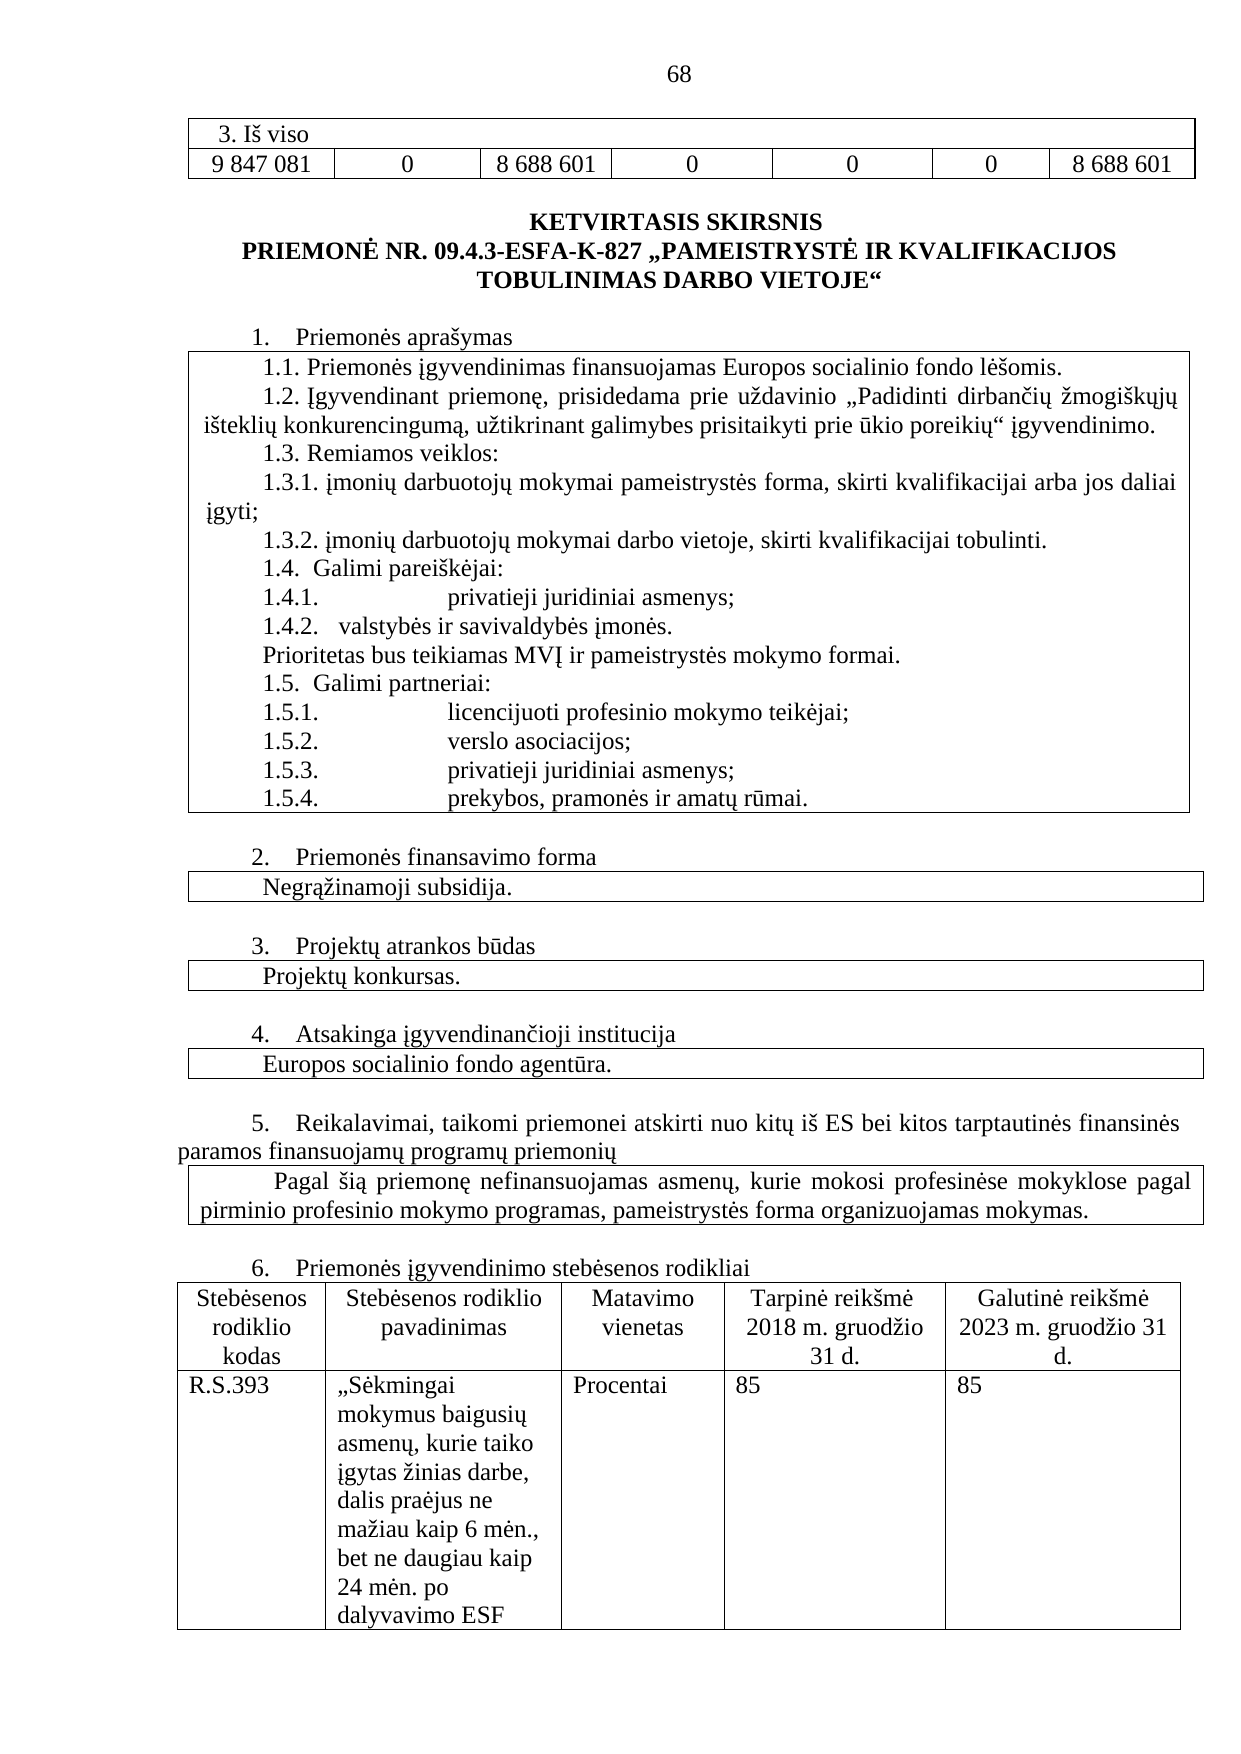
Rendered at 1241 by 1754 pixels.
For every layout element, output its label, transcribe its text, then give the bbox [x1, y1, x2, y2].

table_header Negrąžinamoji subsidija. [189, 872, 1203, 901]
text 4. Atsakinga įgyvendinančioji institucija [251, 1019, 1181, 1048]
table_cell 1.3. Remiamos veiklos: 1.3.1. įmonių darbuotojų mokymai pameistrystės forma, skirti kvalifikacijai arba jos daliai įgyti; 1.3.2. įmonių darbuotojų mokymai darbo vietoje, skirti kvalifikacijai tobulinti. [189, 439, 1189, 553]
table_header 1.1. Priemonės įgyvendinimas finansuojamas Europos socialinio fondo lėšomis. [189, 352, 1189, 381]
table_header Matavimo vienetas [562, 1283, 724, 1369]
table_cell R.S.393 [178, 1371, 325, 1629]
table_cell 0 [612, 149, 772, 178]
text 1. Priemonės aprašymas [251, 322, 1181, 351]
table_cell 1.2. Įgyvendinant priemonę, prisidedama prie uždavinio „Padidinti dirbančių žmogiškųjų išteklių konkurencingumą, užtikrinant galimybes prisitaikyti prie ūkio poreikių“ įgyvendinimo. [189, 381, 1189, 438]
table_cell 0 [335, 149, 480, 178]
table_header Europos socialinio fondo agentūra. [189, 1049, 1203, 1078]
table_cell 3. Iš viso [189, 119, 1194, 148]
table_header Projektų konkursas. [189, 961, 1203, 989]
text 3. Projektų atrankos būdas [251, 931, 1181, 960]
table_cell 1.4. Galimi pareiškėjai: 1.4.1. privatieji juridiniai asmenys; 1.4.2. valstybės ir savivaldybės įmonės. Prioritetas bus teikiamas MVĮ ir pameistrystės mokymo formai. [189, 554, 1189, 668]
text 2. Priemonės finansavimo forma [251, 842, 1181, 871]
text 5. Reikalavimai, taikomi priemonei atskirti nuo kitų iš ES bei kitos tarptautinės finansinės paramos finansuojamų programų priemonių [177, 1108, 1181, 1165]
table_header Galutinė reikšmė 2023 m. gruodžio 31 d. [946, 1283, 1180, 1369]
table_cell 0 [773, 149, 932, 178]
table_cell „Sėkmingai mokymus baigusių asmenų, kurie taiko įgytas žinias darbe, dalis praėjus ne mažiau kaip 6 mėn., bet ne daugiau kaip 24 mėn. po dalyvavimo ESF [326, 1371, 561, 1629]
table_header Tarpinė reikšmė 2018 m. gruodžio 31 d. [725, 1283, 945, 1369]
text PRIEMONĖ NR. 09.4.3-ESFA-K-827 „PAMEISTRYSTĖ ir kvalifikacijos tobulinimas darbo vietoje“ [177, 236, 1181, 294]
table_cell 85 [946, 1371, 1180, 1629]
table_cell 1.5. Galimi partneriai: 1.5.1. licencijuoti profesinio mokymo teikėjai; 1.5.2. verslo asociacijos; 1.5.3. privatieji juridiniai asmenys; 1.5.4. prekybos, pramonės ir amatų rūmai. [189, 669, 1189, 812]
table_cell 0 [933, 149, 1049, 178]
table_cell 85 [725, 1371, 945, 1629]
table_cell 8 688 601 [1050, 149, 1194, 178]
table_cell Procentai [562, 1371, 724, 1629]
table_header Stebėsenos rodiklio kodas [178, 1283, 325, 1369]
table_header Pagal šią priemonę nefinansuojamas asmenų, kurie mokosi profesinėse mokyklose pagal pirminio profesinio mokymo programas, pameistrystės forma organizuojamas mokymas. [189, 1166, 1203, 1224]
table_cell 9 847 081 [189, 149, 334, 178]
table_cell 8 688 601 [481, 149, 611, 178]
text 6. Priemonės įgyvendinimo stebėsenos rodikliai [251, 1253, 1181, 1282]
text KETVIRTASIS SKIRSNIS [177, 207, 1181, 236]
table_header Stebėsenos rodiklio pavadinimas [326, 1283, 561, 1369]
